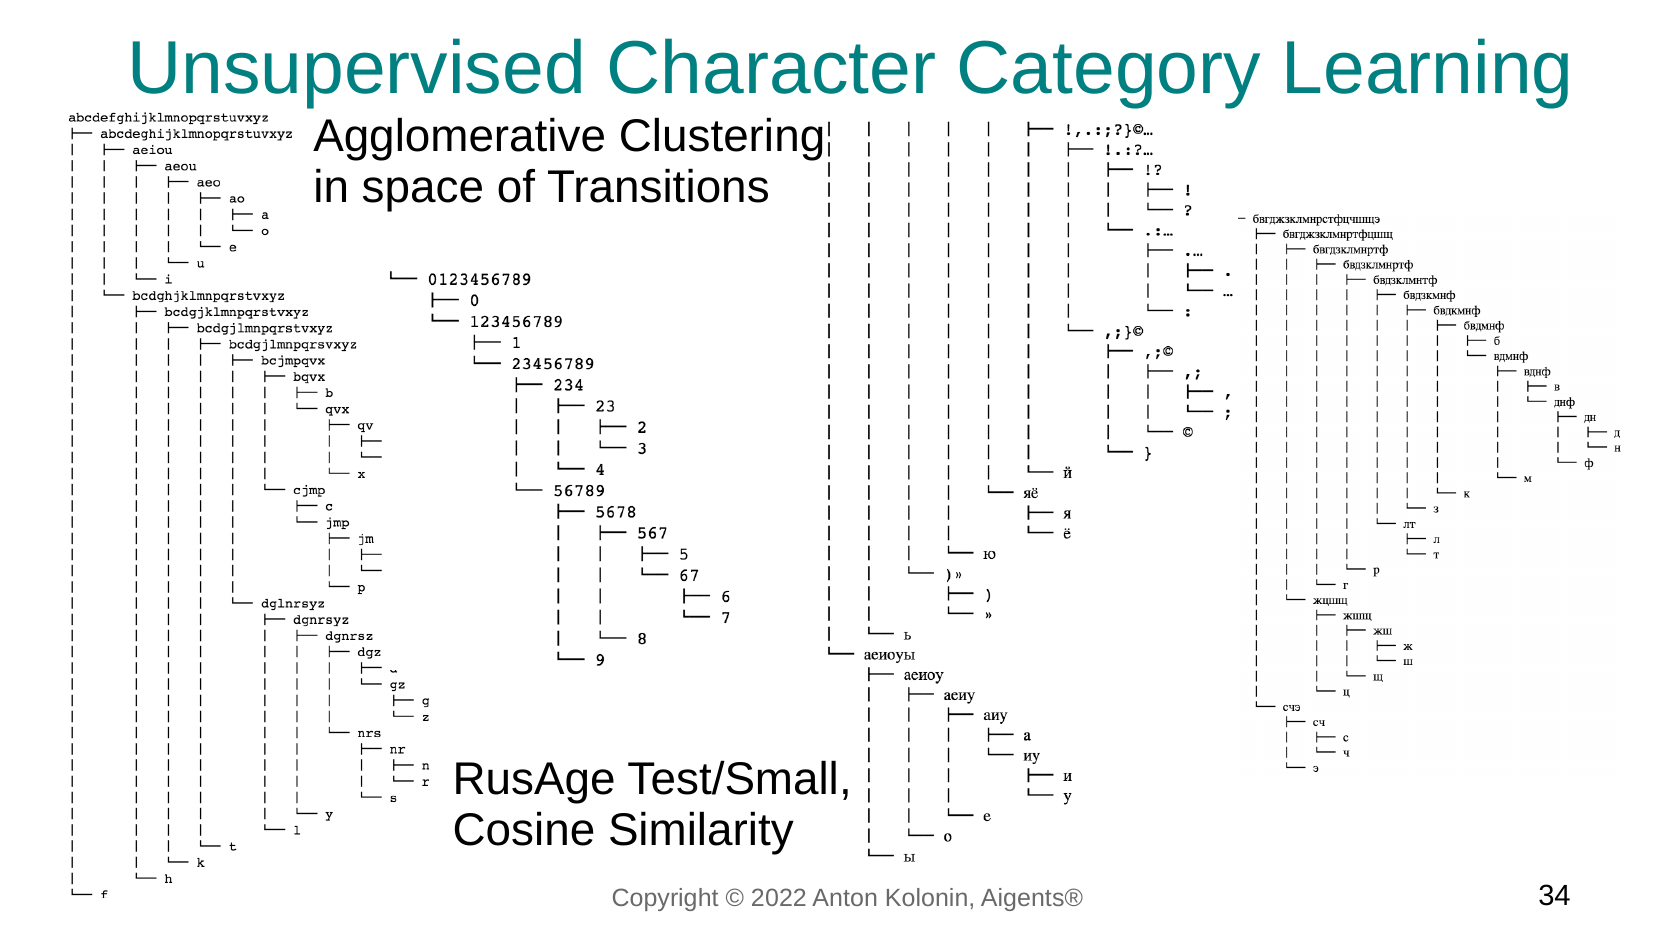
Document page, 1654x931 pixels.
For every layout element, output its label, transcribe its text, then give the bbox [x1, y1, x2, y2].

text_box Agglomerative Clustering in space of Transitions [298, 102, 854, 244]
picture [66, 110, 738, 898]
text_box RusAge Test/Small, Cosine Similarity [437, 745, 868, 873]
text_box Unsupervised Character Category Learning [0, 0, 1653, 135]
picture [819, 119, 1629, 866]
